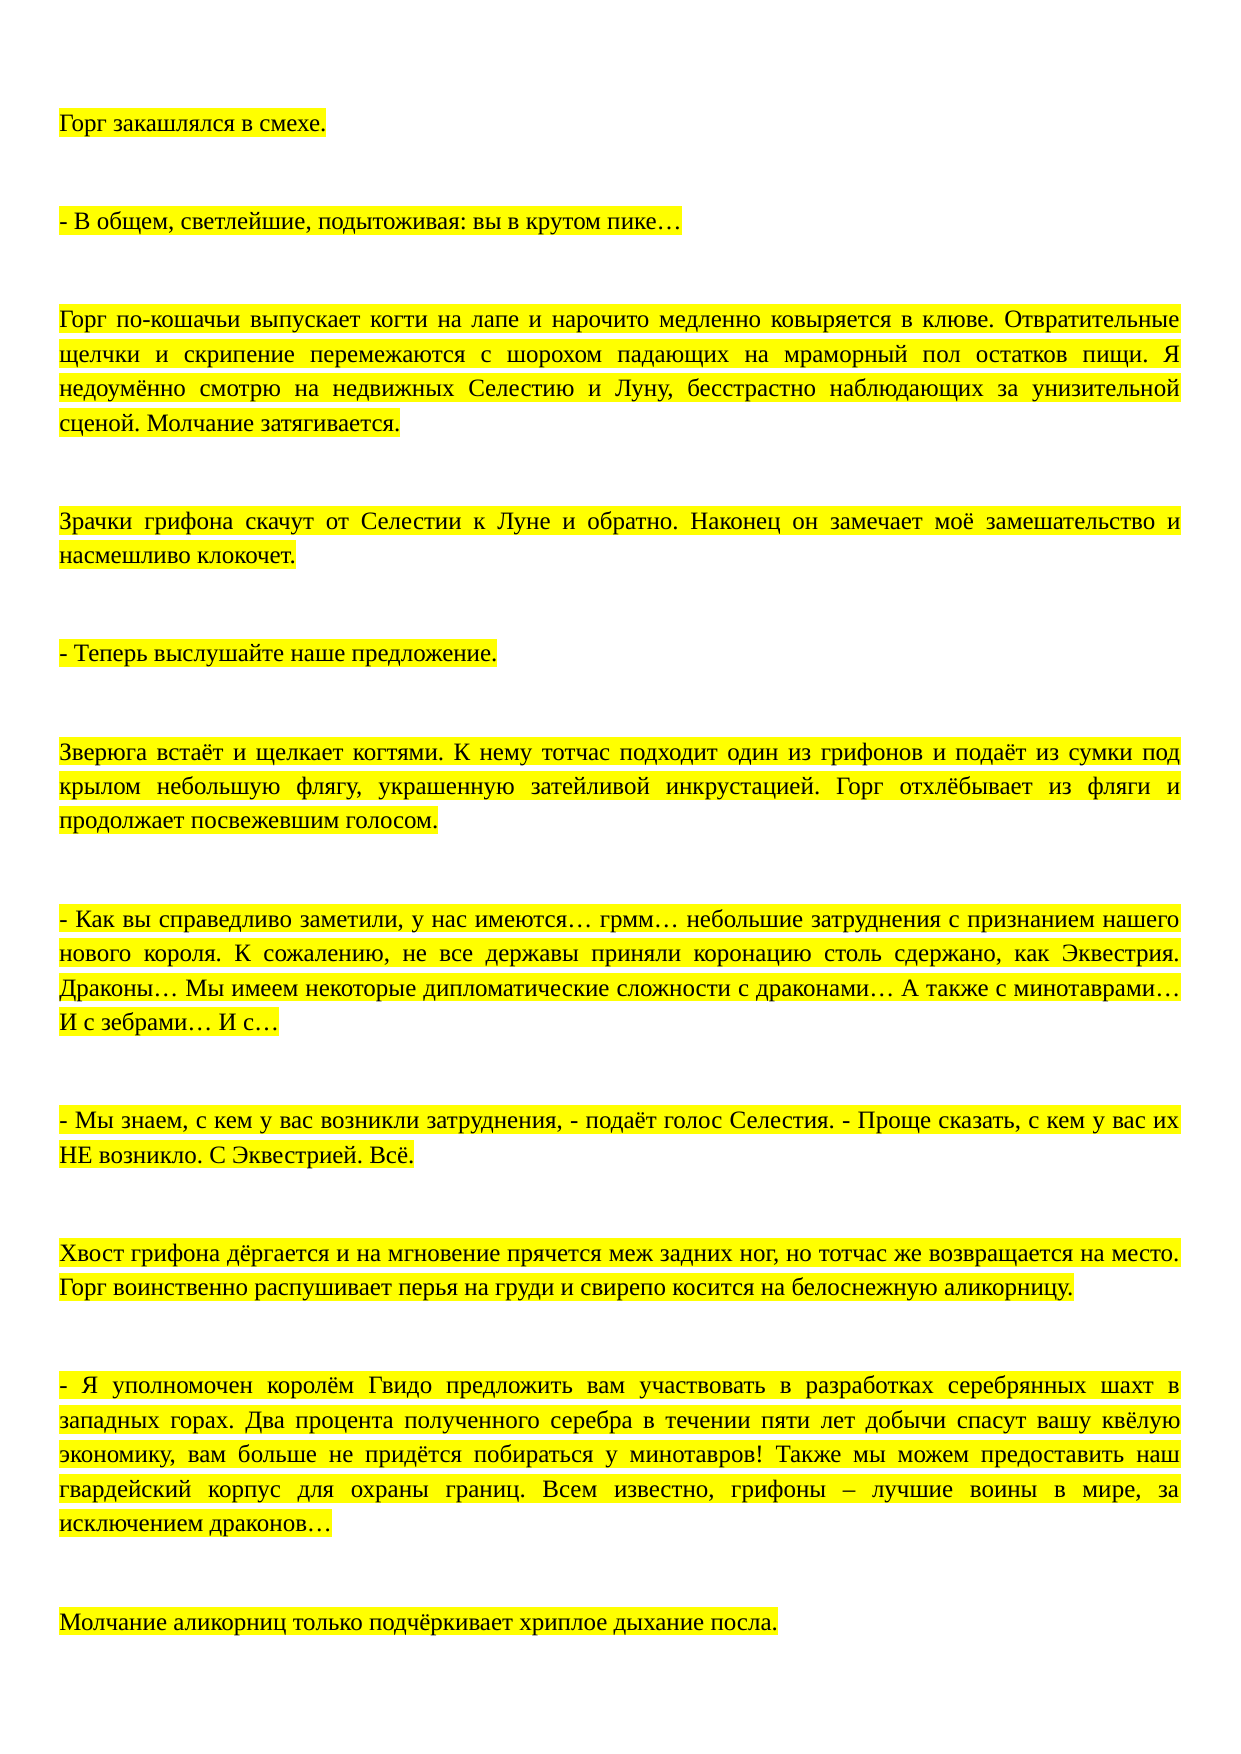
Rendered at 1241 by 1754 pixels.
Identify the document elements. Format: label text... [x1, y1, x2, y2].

text Молчание аликорниц только подчёркивает хриплое дыхание посла. [59, 1607, 1181, 1635]
text Хвост грифона дёргается и на мгновение прячется меж задних ног, но тотчас же возвращается на место. Горг воинственно распушивает перья на груди и свирепо косится на белоснежную аликорницу. [59, 1238, 1181, 1301]
text - Как вы справедливо заметили, у нас имеются… грмм… небольшие затруднения с признанием нашего нового короля. К сожалению, не все державы приняли коронацию столь сдержано, как Эквестрия. Драконы… Мы имеем некоторые дипломатические сложности с драконами… А также с минотаврами… И с зебрами… И с… [59, 904, 1181, 1036]
text - Я уполномочен королём Гвидо предложить вам участвовать в разработках серебрянных шахт в западных горах. Два процента полученного серебра в течении пяти лет добычи спасут вашу квёлую экономику, вам больше не придётся побираться у минотавров! Также мы можем предоставить наш гвардейский корпус для охраны границ. Всем известно, грифоны – лучшие воины в мире, за исключением драконов… [59, 1371, 1181, 1537]
text - Мы знаем, с кем у вас возникли затруднения, - подаёт голос Селестия. - Проще сказать, с кем у вас их НЕ возникло. С Эквестрией. Всё. [59, 1105, 1181, 1168]
text Зверюга встаёт и щелкает когтями. К нему тотчас подходит один из грифонов и подаёт из сумки под крылом небольшую флягу, украшенную затейливой инкрустацией. Горг отхлёбывает из фляги и продолжает посвежевшим голосом. [59, 737, 1181, 834]
text - Теперь выслушайте наше предложение. [59, 638, 1181, 667]
text Горг закашлялся в смехе. [59, 108, 1181, 137]
text Горг по-кошачьи выпускает когти на лапе и нарочито медленно ковыряется в клюве. Отвратительные щелчки и скрипение перемежаются с шорохом падающих на мраморный пол остатков пищи. Я недоумённо смотрю на недвижных Селестию и Луну, бесстрастно наблюдающих за унизительной сценой. Молчание затягивается. [59, 304, 1181, 437]
text - В общем, светлейшие, подытоживая: вы в крутом пике… [59, 206, 1181, 235]
text Зрачки грифона скачут от Селестии к Луне и обратно. Наконец он замечает моё замешательство и насмешливо клокочет. [59, 506, 1181, 569]
